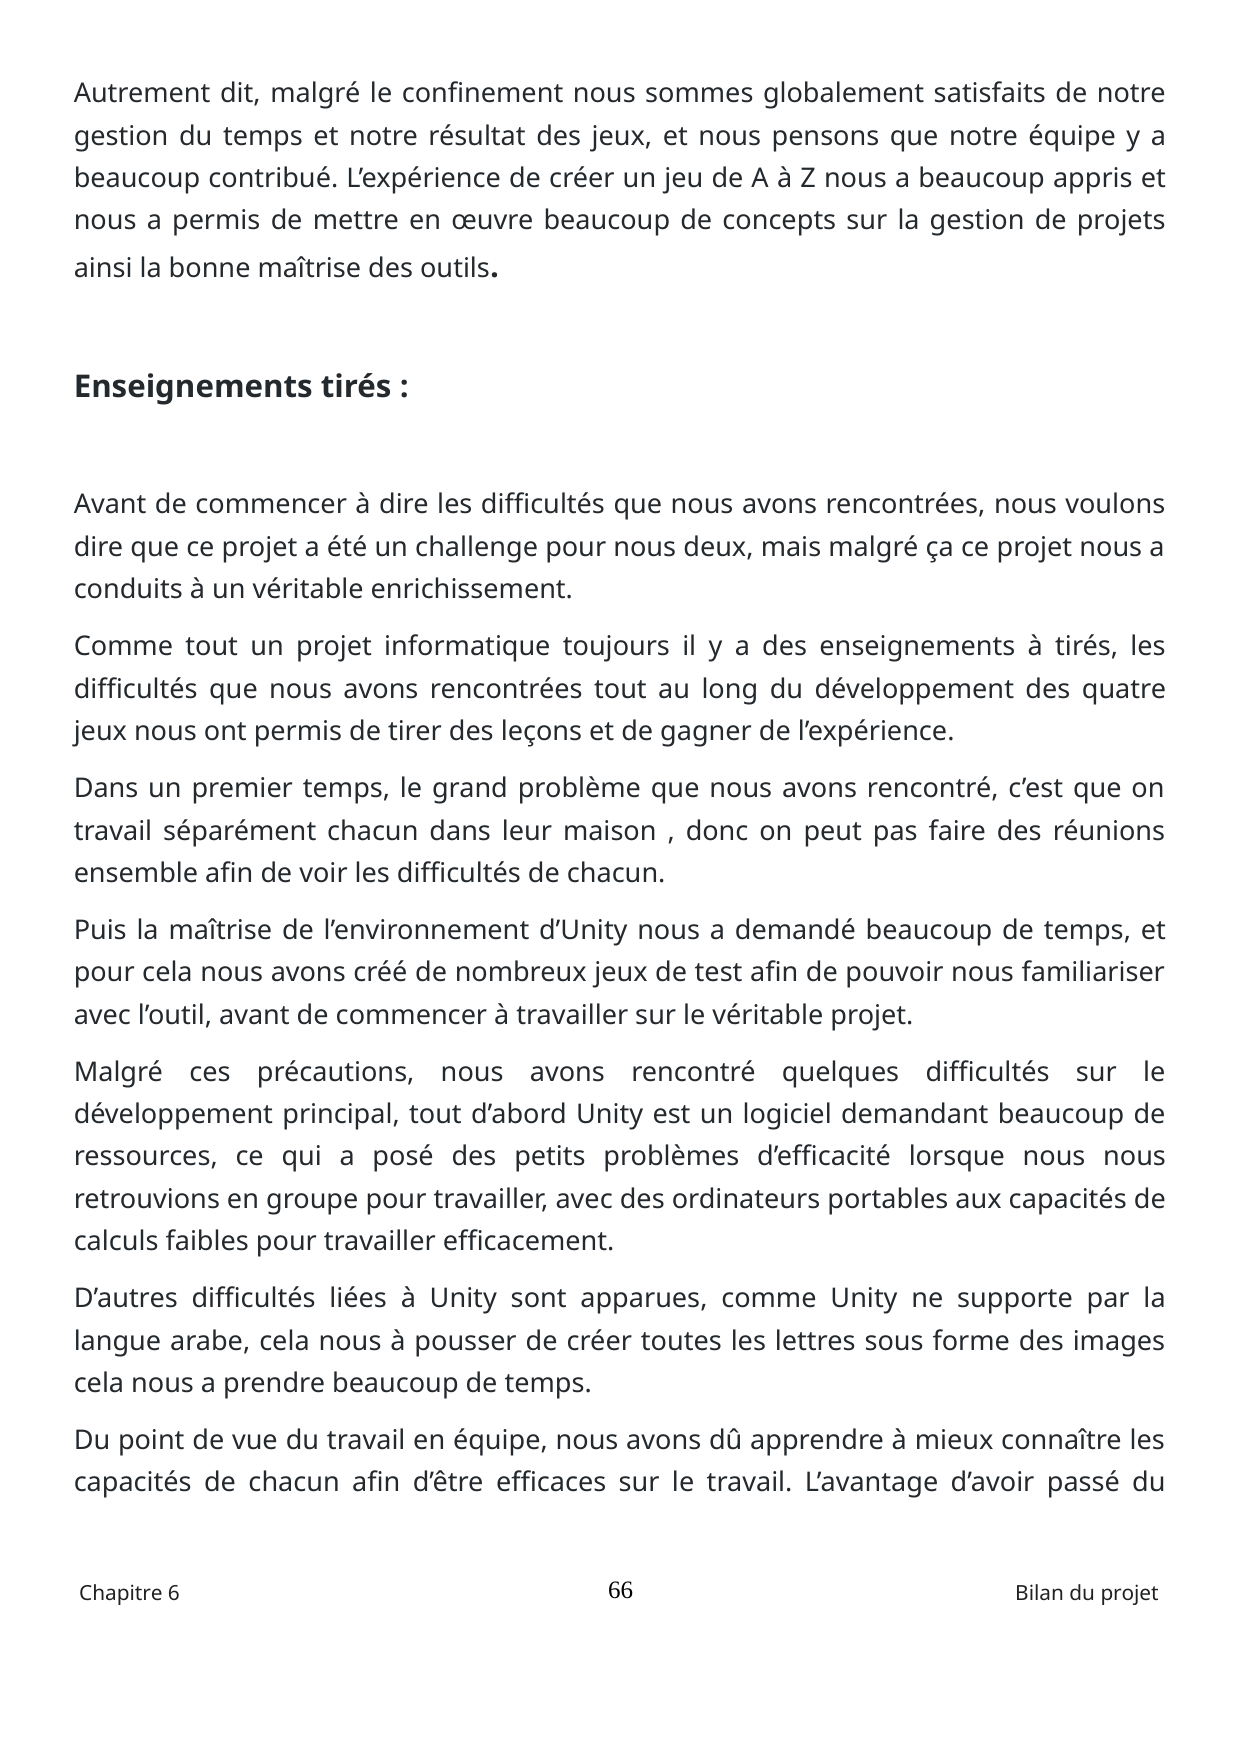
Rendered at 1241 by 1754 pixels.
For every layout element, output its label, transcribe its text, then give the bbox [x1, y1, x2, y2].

text Dans un premier temps, le grand problème que nous avons rencontré, c’est que on travail séparément chacun dans leur maison , donc on peut pas faire des réunions ensemble afin de voir les difficultés de chacun. [73, 768, 1167, 890]
text Enseignements tirés : [73, 364, 1167, 407]
text Puis la maîtrise de l’environnement d’Unity nous a demandé beaucoup de temps, et pour cela nous avons créé de nombreux jeux de test afin de pouvoir nous familiariser avec l’outil, avant de commencer à travailler sur le véritable projet. [73, 910, 1167, 1032]
text Comme tout un projet informatique toujours il y a des enseignements à tirés, les difficultés que nous avons rencontrées tout au long du développement des quatre jeux nous ont permis de tirer des leçons et de gagner de l’expérience. [73, 627, 1167, 748]
text Avant de commencer à dire les difficultés que nous avons rencontrées, nous voulons dire que ce projet a été un challenge pour nous deux, mais malgré ça ce projet nous a conduits à un véritable enrichissement. [73, 485, 1167, 607]
text D’autres difficultés liées à Unity sont apparues, comme Unity ne supporte par la langue arabe, cela nous à pousser de créer toutes les lettres sous forme des images cela nous a prendre beaucoup de temps. [73, 1279, 1167, 1400]
text Malgré ces précautions, nous avons rencontré quelques difficultés sur le développement principal, tout d’abord Unity est un logiciel demandant beaucoup de ressources, ce qui a posé des petits problèmes d’efficacité lorsque nous nous retrouvions en groupe pour travailler, avec des ordinateurs portables aux capacités de calculs faibles pour travailler efficacement. [73, 1052, 1167, 1258]
text Du point de vue du travail en équipe, nous avons dû apprendre à mieux connaître les capacités de chacun afin d’être efficaces sur le travail. L’avantage d’avoir passé du [73, 1420, 1167, 1500]
text Autrement dit, malgré le confinement nous sommes globalement satisfaits de notre gestion du temps et notre résultat des jeux, et nous pensons que notre équipe y a beaucoup contribué. L’expérience de créer un jeu de A à Z nous a beaucoup appris et nous a permis de mettre en œuvre beaucoup de concepts sur la gestion de projets ainsi la bonne maîtrise des outils. [73, 73, 1167, 287]
